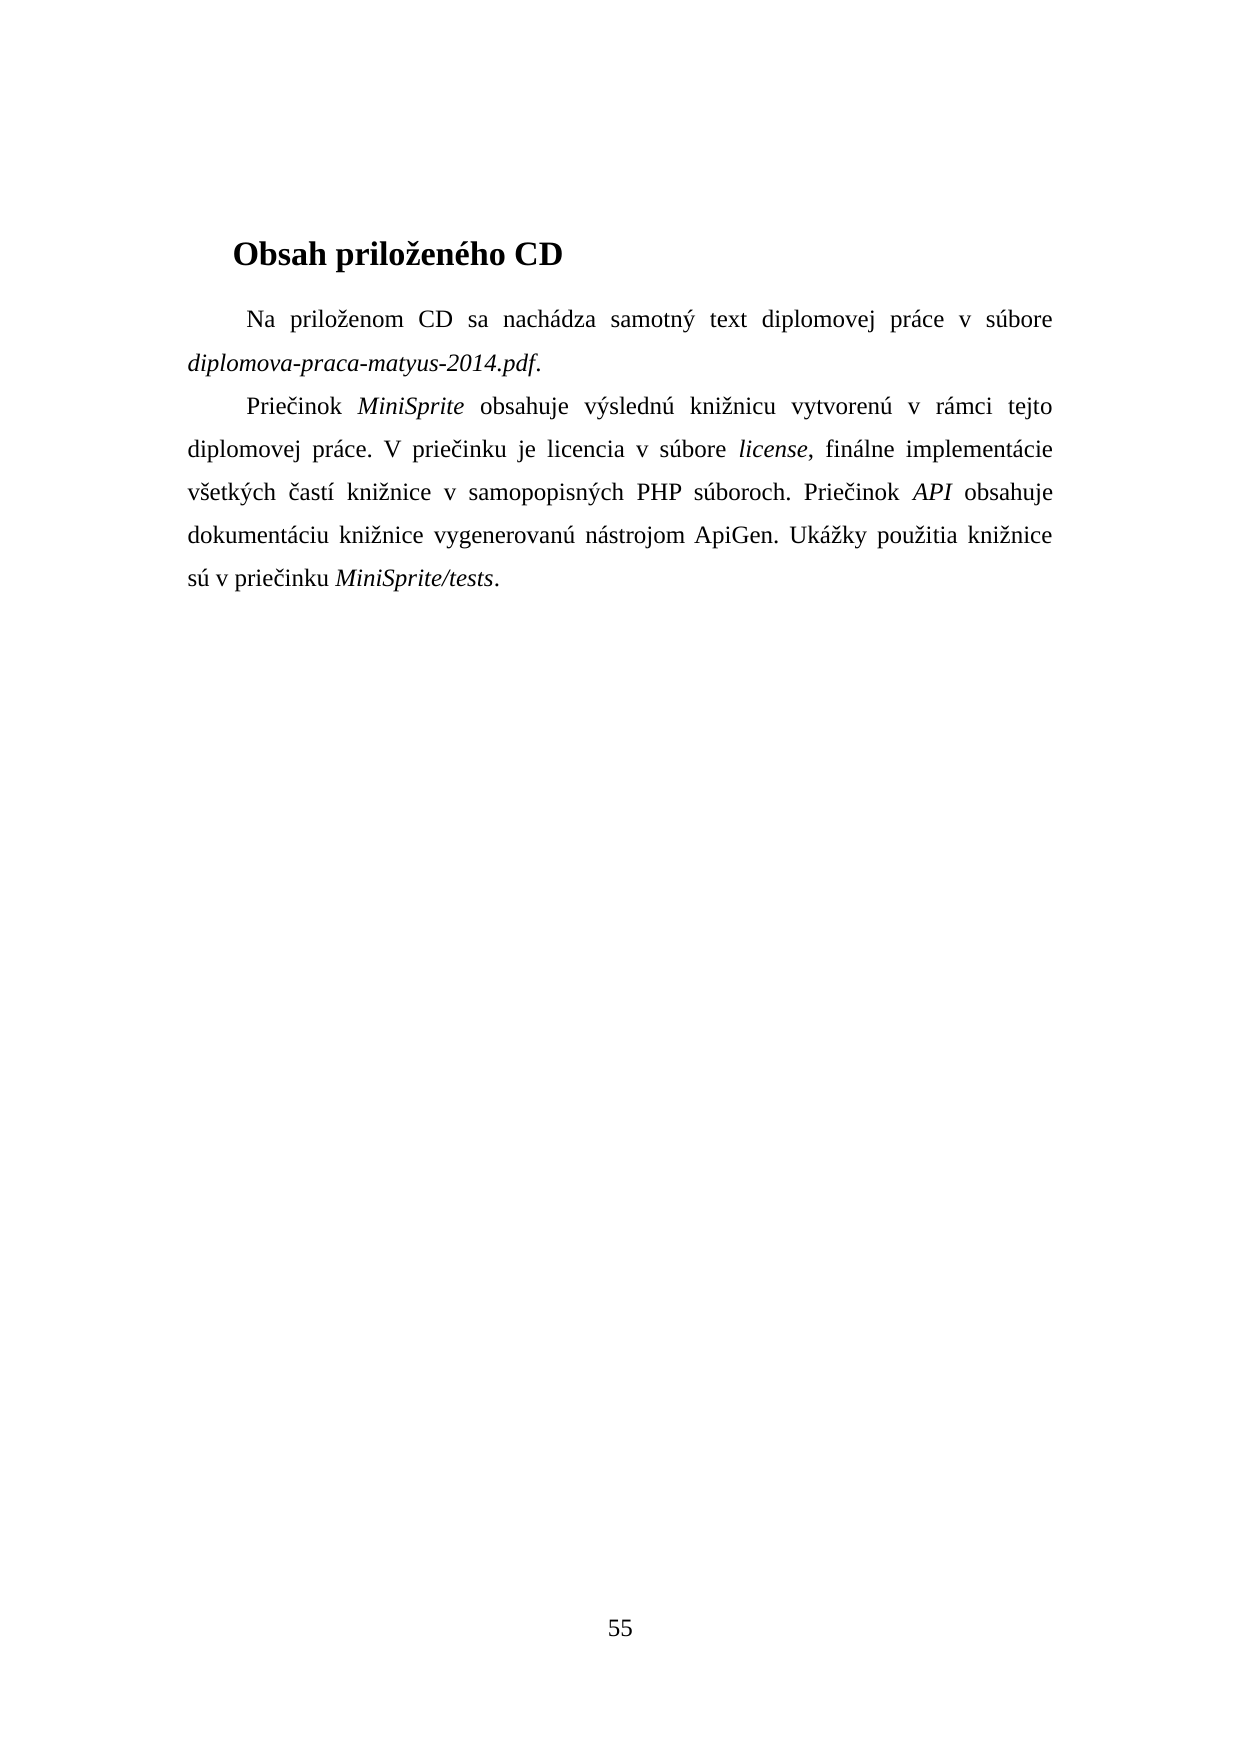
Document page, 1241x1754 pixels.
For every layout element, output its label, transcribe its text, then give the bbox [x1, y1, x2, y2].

text Na priloženom CD sa nachádza samotný text diplomovej práce v súbore diplomova-praca-matyus-2014.pdf. [187, 304, 1053, 376]
text Priečinok MiniSprite obsahuje výslednú knižnicu vytvorenú v rámci tejto diplomovej práce. V priečinku je licencia v súbore license, finálne implementácie všetkých častí knižnice v samopopisných PHP súboroch. Priečinok API obsahuje dokumentáciu knižnice vygenerovanú nástrojom ApiGen. Ukážky použitia knižnice sú v priečinku MiniSprite/tests. [187, 391, 1053, 592]
subtitle Obsah priloženého CD [187, 233, 1053, 272]
